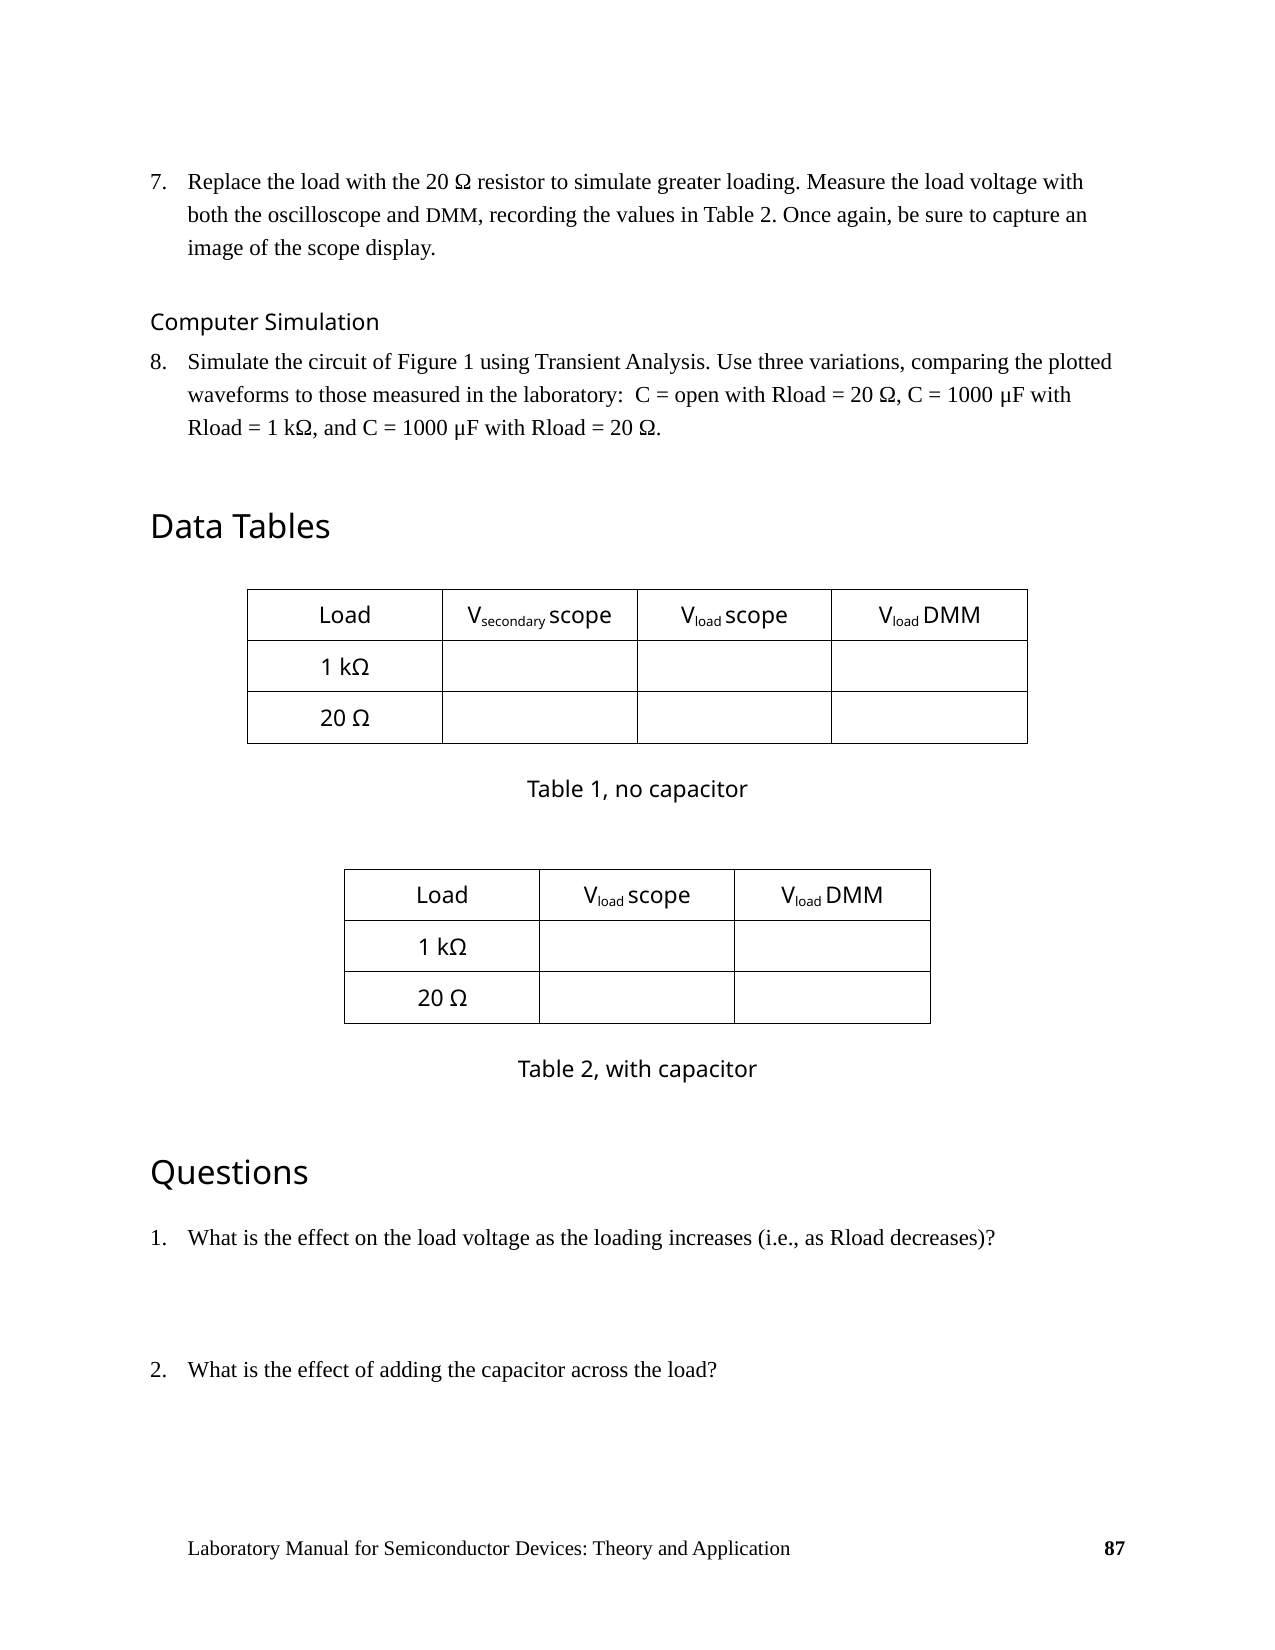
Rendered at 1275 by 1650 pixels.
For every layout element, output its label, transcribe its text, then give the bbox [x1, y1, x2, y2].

text Data Tables [150, 503, 1125, 549]
table_header Load [248, 590, 442, 640]
table_cell [832, 641, 1027, 691]
text Table 2, with capacitor [150, 1053, 1125, 1084]
subtitle Questions [150, 1148, 1125, 1194]
list Replace the load with the 20 Ω resistor to simulate greater loading. Measure the load voltage with both the oscilloscope and DMM, recording the values in Table 2. Once again, be sure to capture an image of the scope display. [150, 168, 1125, 260]
list What is the effect on the load voltage as the loading increases (i.e., as Rload decreases)? [150, 1224, 1125, 1251]
table_cell [540, 921, 734, 971]
table_header Vload scope [540, 870, 734, 920]
table_cell [540, 972, 734, 1023]
text Computer Simulation [150, 306, 1125, 337]
table_cell [443, 692, 637, 743]
table_cell [735, 921, 930, 971]
table_cell [638, 692, 831, 743]
table_cell [443, 641, 637, 691]
list Simulate the circuit of Figure 1 using Transient Analysis. Use three variations, comparing the plotted waveforms to those measured in the laboratory: C = open with Rload = 20 Ω, C = 1000 μF with Rload = 1 kΩ, and C = 1000 μF with Rload = 20 Ω. [150, 348, 1125, 440]
table_cell [832, 692, 1027, 743]
table_header Load [345, 870, 539, 920]
table_cell [638, 641, 831, 691]
table_header Vsecondary scope [443, 590, 637, 640]
table_header Vload scope [638, 590, 831, 640]
table_header Vload DMM [832, 590, 1027, 640]
table_cell 1 kΩ [345, 921, 539, 971]
table_cell 20 Ω [248, 692, 442, 743]
table_cell [735, 972, 930, 1023]
text Table 1, no capacitor [150, 773, 1125, 804]
table_cell 1 kΩ [248, 641, 442, 691]
list What is the effect of adding the capacitor across the load? [150, 1356, 1125, 1382]
table_cell 20 Ω [345, 972, 539, 1023]
table_header Vload DMM [735, 870, 930, 920]
